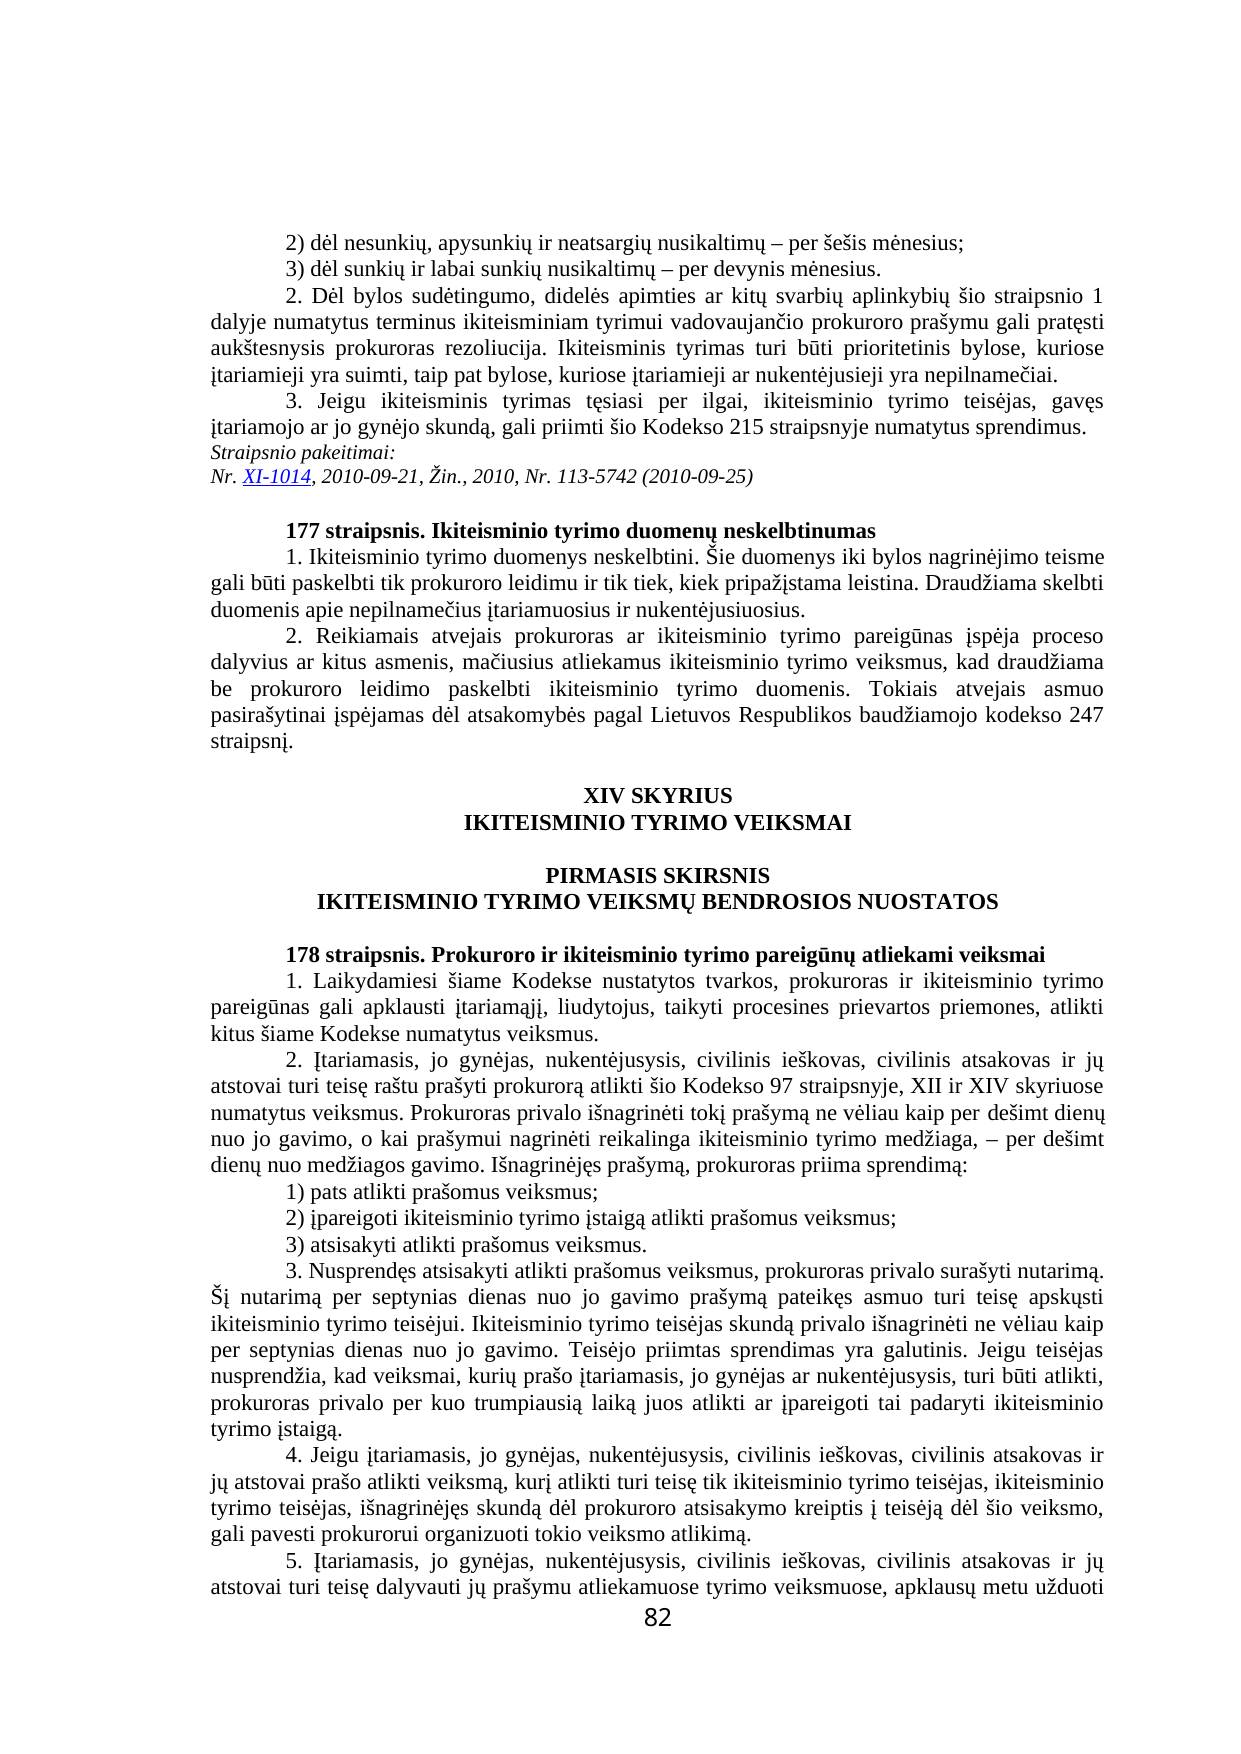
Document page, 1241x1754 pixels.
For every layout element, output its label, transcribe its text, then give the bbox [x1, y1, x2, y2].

text 2. Įtariamasis, jo gynėjas, nukentėjusysis, civilinis ieškovas, civilinis atsakovas ir jų atstovai turi teisę raštu prašyti prokurorą atlikti šio Kodekso 97 straipsnyje, XII ir XIV skyriuose numatytus veiksmus. Prokuroras privalo išnagrinėti tokį prašymą ne vėliau kaip per dešimt dienų nuo jo gavimo, o kai prašymui nagrinėti reikalinga ikiteisminio tyrimo medžiaga, – per dešimt dienų nuo medžiagos gavimo. Išnagrinėjęs prašymą, prokuroras priima sprendimą: [210, 1046, 1105, 1178]
text Straipsnio pakeitimai: [210, 440, 1105, 464]
text 178 straipsnis. Prokuroro ir ikiteisminio tyrimo pareigūnų atliekami veiksmai [285, 941, 1105, 967]
text 3) atsisakyti atlikti prašomus veiksmus. [210, 1231, 1105, 1257]
text 2) dėl nesunkių, apysunkių ir neatsargių nusikaltimų – per šešis mėnesius; [210, 229, 1105, 255]
text 2. Reikiamais atvejais prokuroras ar ikiteisminio tyrimo pareigūnas įspėja proceso dalyvius ar kitus asmenis, mačiusius atliekamus ikiteisminio tyrimo veiksmus, kad draudžiama be prokuroro leidimo paskelbti ikiteisminio tyrimo duomenis. Tokiais atvejais asmuo pasirašytinai įspėjamas dėl atsakomybės pagal Lietuvos Respublikos baudžiamojo kodekso 247 straipsnį. [210, 622, 1105, 754]
text PIRMASIS SKIRSNIS [210, 862, 1105, 888]
text Ikiteisminio tyrimo veiksmų bendrosios nuostatos [210, 888, 1105, 914]
text 3. Nusprendęs atsisakyti atlikti prašomus veiksmus, prokuroras privalo surašyti nutarimą. Šį nutarimą per septynias dienas nuo jo gavimo prašymą pateikęs asmuo turi teisę apskųsti ikiteisminio tyrimo teisėjui. Ikiteisminio tyrimo teisėjas skundą privalo išnagrinėti ne vėliau kaip per septynias dienas nuo jo gavimo. Teisėjo priimtas sprendimas yra galutinis. Jeigu teisėjas nusprendžia, kad veiksmai, kurių prašo įtariamasis, jo gynėjas ar nukentėjusysis, turi būti atlikti, prokuroras privalo per kuo trumpiausią laiką juos atlikti ar įpareigoti tai padaryti ikiteisminio tyrimo įstaigą. [210, 1257, 1105, 1441]
text 3. Jeigu ikiteisminis tyrimas tęsiasi per ilgai, ikiteisminio tyrimo teisėjas, gavęs įtariamojo ar jo gynėjo skundą, gali priimti šio Kodekso 215 straipsnyje numatytus sprendimus. [210, 387, 1105, 440]
text 5. Įtariamasis, jo gynėjas, nukentėjusysis, civilinis ieškovas, civilinis atsakovas ir jų atstovai turi teisę dalyvauti jų prašymu atliekamuose tyrimo veiksmuose, apklausų metu užduoti [210, 1547, 1105, 1599]
text 2) įpareigoti ikiteisminio tyrimo įstaigą atlikti prašomus veiksmus; [210, 1204, 1105, 1231]
text 2. Dėl bylos sudėtingumo, didelės apimties ar kitų svarbių aplinkybių šio straipsnio 1 dalyje numatytus terminus ikiteisminiam tyrimui vadovaujančio prokuroro prašymu gali pratęsti aukštesnysis prokuroras rezoliucija. Ikiteisminis tyrimas turi būti prioritetinis bylose, kuriose įtariamieji yra suimti, taip pat bylose, kuriose įtariamieji ar nukentėjusieji yra nepilnamečiai. [210, 282, 1105, 387]
text 1) pats atlikti prašomus veiksmus; [210, 1178, 1105, 1204]
text 1. Laikydamiesi šiame Kodekse nustatytos tvarkos, prokuroras ir ikiteisminio tyrimo pareigūnas gali apklausti įtariamąjį, liudytojus, taikyti procesines prievartos priemones, atlikti kitus šiame Kodekse numatytus veiksmus. [210, 967, 1105, 1046]
text 3) dėl sunkių ir labai sunkių nusikaltimų – per devynis mėnesius. [210, 255, 1105, 282]
text 1. Ikiteisminio tyrimo duomenys neskelbtini. Šie duomenys iki bylos nagrinėjimo teisme gali būti paskelbti tik prokuroro leidimu ir tik tiek, kiek pripažįstama leistina. Draudžiama skelbti duomenis apie nepilnamečius įtariamuosius ir nukentėjusiuosius. [210, 543, 1105, 622]
text 177 straipsnis. Ikiteisminio tyrimo duomenų neskelbtinumas [210, 517, 1105, 543]
text Ikiteisminio tyrimo veiksmai [210, 809, 1105, 835]
text 4. Jeigu įtariamasis, jo gynėjas, nukentėjusysis, civilinis ieškovas, civilinis atsakovas ir jų atstovai prašo atlikti veiksmą, kurį atlikti turi teisę tik ikiteisminio tyrimo teisėjas, ikiteisminio tyrimo teisėjas, išnagrinėjęs skundą dėl prokuroro atsisakymo kreiptis į teisėją dėl šio veiksmo, gali pavesti prokurorui organizuoti tokio veiksmo atlikimą. [210, 1441, 1105, 1547]
subtitle XIV skyrius [210, 783, 1105, 809]
text Nr. XI-1014, 2010-09-21, Žin., 2010, Nr. 113-5742 (2010-09-25) [210, 464, 1105, 488]
